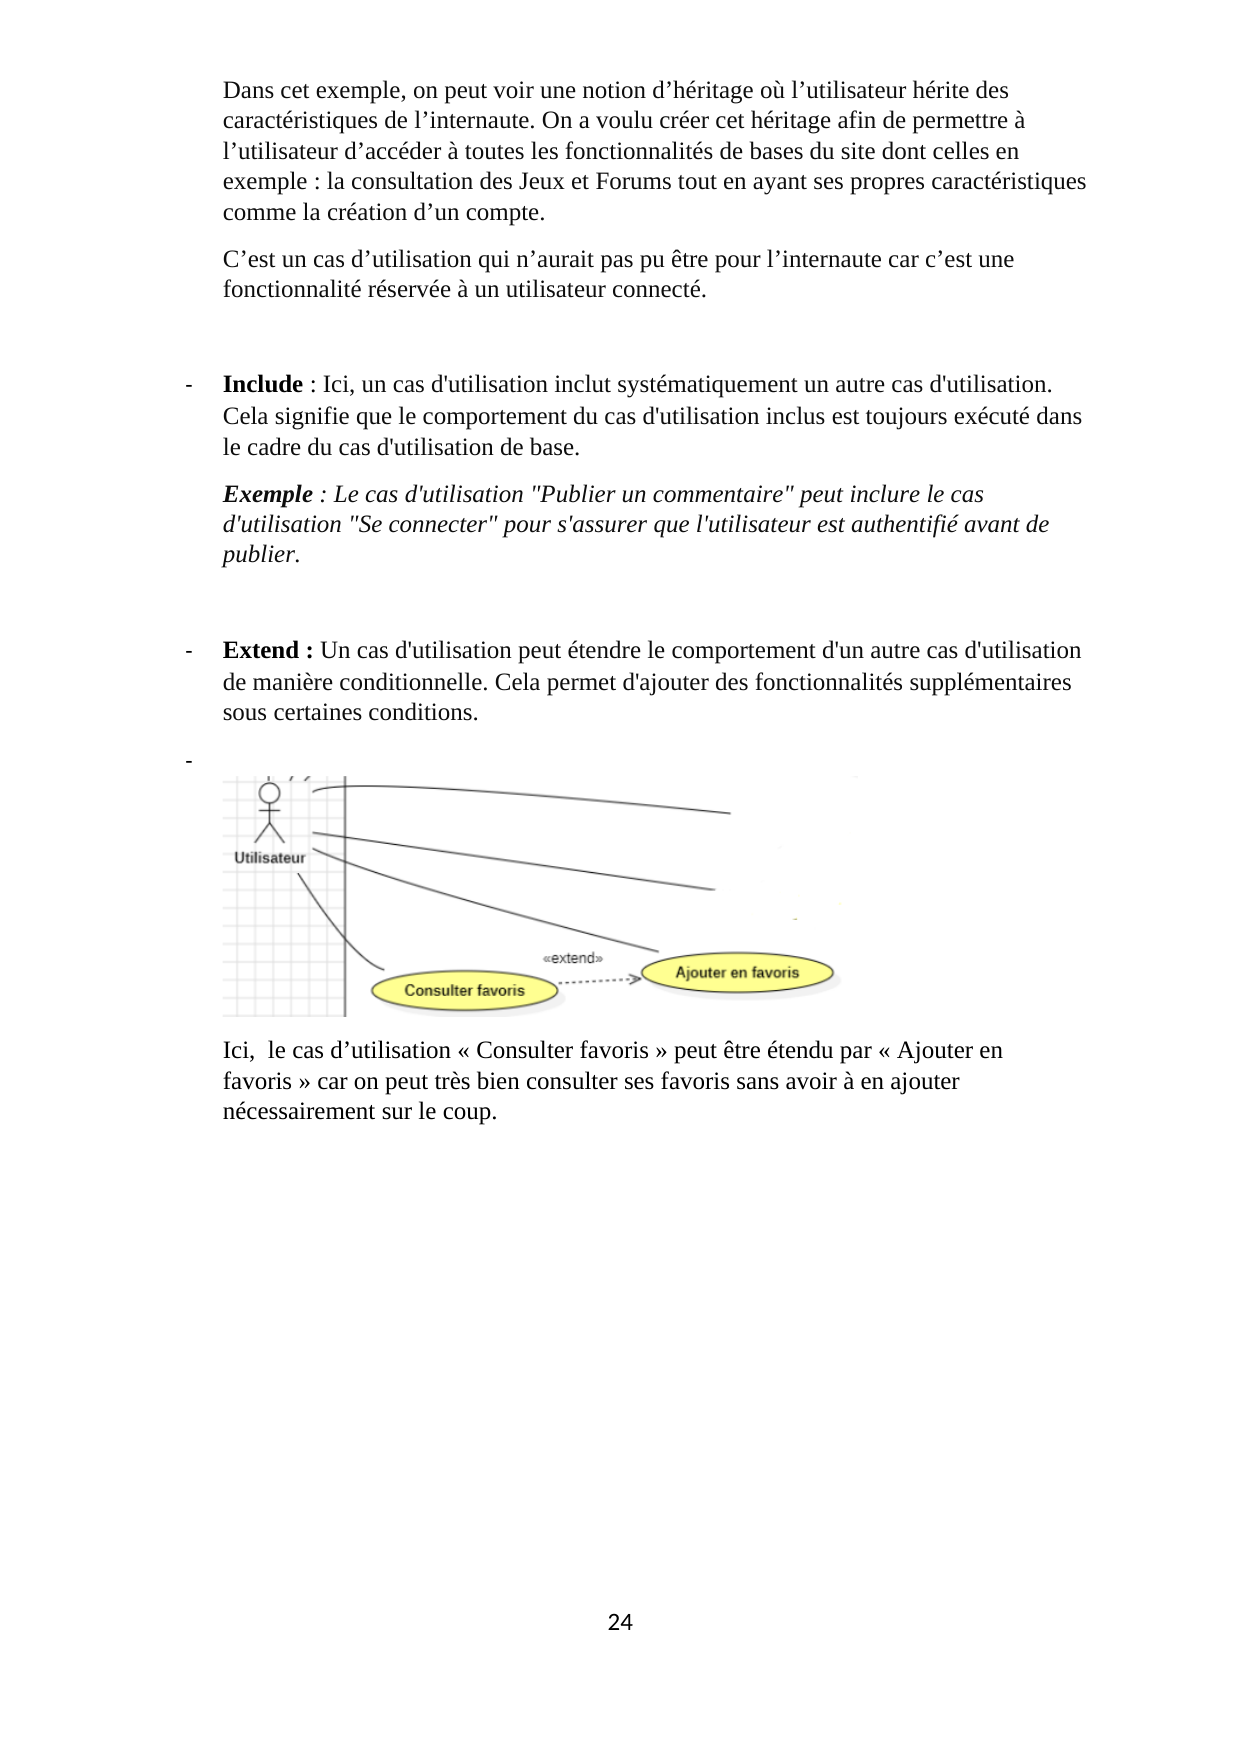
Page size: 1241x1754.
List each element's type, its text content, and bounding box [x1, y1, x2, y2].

list C’est un cas d’utilisation qui n’aurait pas pu être pour l’internaute car c’est une fonctionnalité réservée à un utilisateur connecté. [223, 244, 1093, 303]
list Extend : Un cas d'utilisation peut étendre le comportement d'un autre cas d'utilisation de manière conditionnelle. Cela permet d'ajouter des fonctionnalités supplémentaires sous certaines conditions. [185, 634, 1093, 726]
list Ici, le cas d’utilisation « Consulter favoris » peut être étendu par « Ajouter en favoris » car on peut très bien consulter ses favoris sans avoir à en ajouter nécessairement sur le coup. [223, 1036, 1093, 1125]
list Exemple : Le cas d'utilisation "Publier un commentaire" peut inclure le cas d'utilisation "Se connecter" pour s'assurer que l'utilisateur est authentifié avant de publier. [223, 479, 1093, 568]
list Dans cet exemple, on peut voir une notion d’héritage où l’utilisateur hérite des caractéristiques de l’internaute. On a voulu créer cet héritage afin de permettre à l’utilisateur d’accéder à toutes les fonctionnalités de bases du site dont celles en exemple : la consultation des Jeux et Forums tout en ayant ses propres caractéristiques comme la création d’un compte. [223, 75, 1093, 225]
list Include : Ici, un cas d'utilisation inclut systématiquement un autre cas d'utilisation. Cela signifie que le comportement du cas d'utilisation inclus est toujours exécuté dans le cadre du cas d'utilisation de base. [185, 368, 1093, 460]
